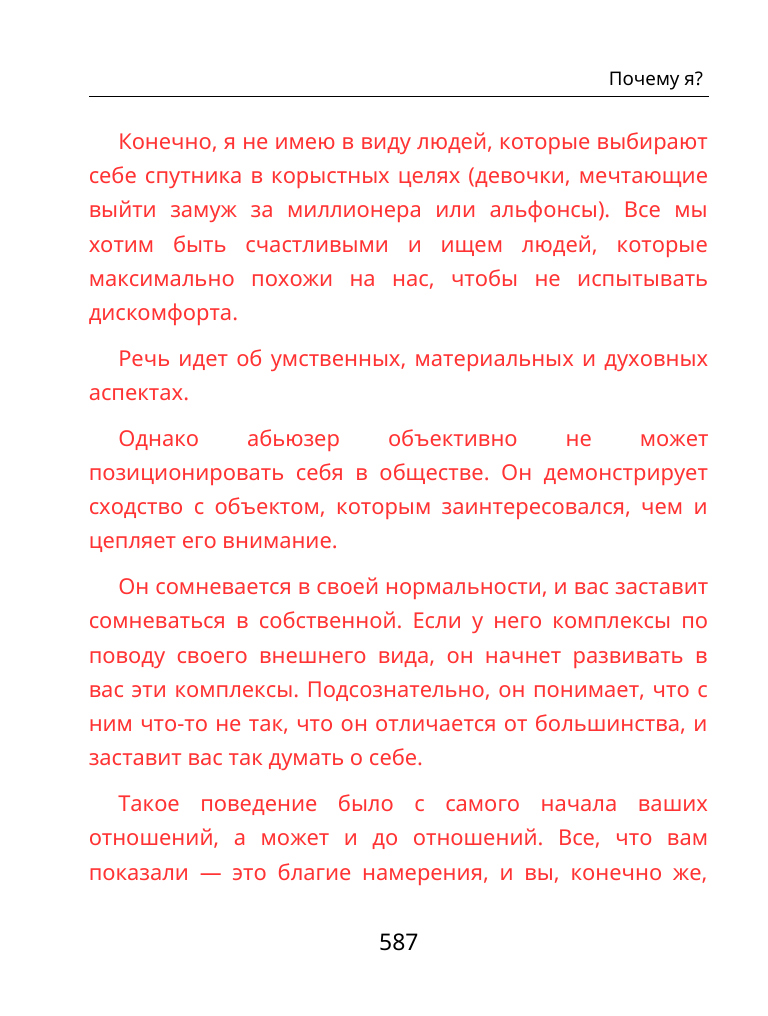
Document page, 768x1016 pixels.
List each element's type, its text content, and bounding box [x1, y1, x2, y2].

text Речь идет об умственных, материальных и духовных аспектах. [88, 343, 709, 407]
text Однако абьюзер объективно не может позиционировать себя в обществе. Он демонстрирует сходство с объектом, которым заинтересовался, чем и цепляет его внимание. [88, 423, 709, 555]
text Он сомневается в своей нормальности, и вас заставит сомневаться в собственной. Если у него комплексы по поводу своего внешнего вида, он начнет развивать в вас эти комплексы. Подсознательно, он понимает, что с ним что-то не так, что он отличается от большинства, и заставит вас так думать о себе. [88, 571, 709, 772]
text Такое поведение было с самого начала ваших отношений, а может и до отношений. Все, что вам показали — это благие намерения, и вы, конечно же, [88, 788, 709, 886]
text Конечно, я не имею в виду людей, которые выбирают себе спутника в корыстных целях (девочки, мечтающие выйти замуж за миллионера или альфонсы). Все мы хотим быть счастливыми и ищем людей, которые максимально похожи на нас, чтобы не испытывать дискомфорта. [88, 126, 709, 327]
